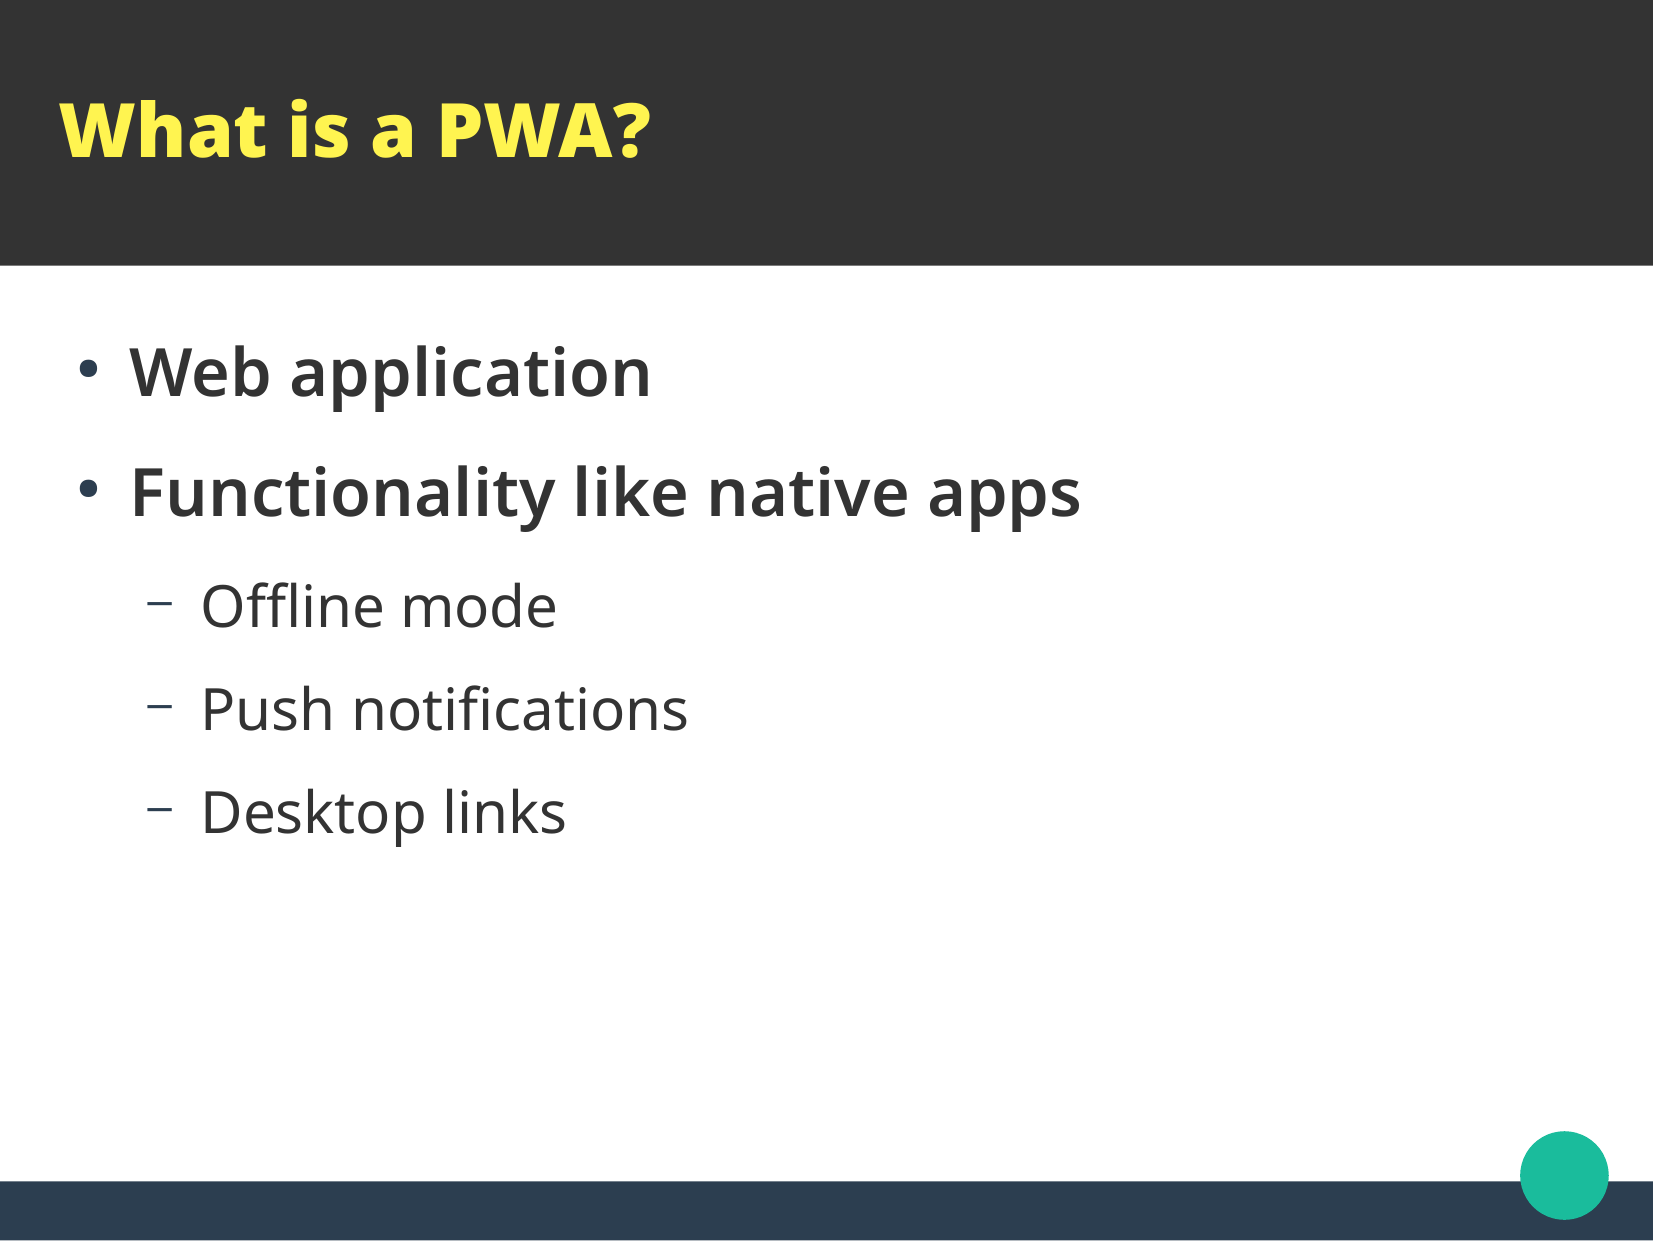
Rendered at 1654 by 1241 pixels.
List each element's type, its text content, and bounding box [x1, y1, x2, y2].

list Web application Functionality like native apps Offline mode Push notifications Desktop links [58, 324, 1594, 1152]
title What is a PWA? [58, 49, 1594, 207]
